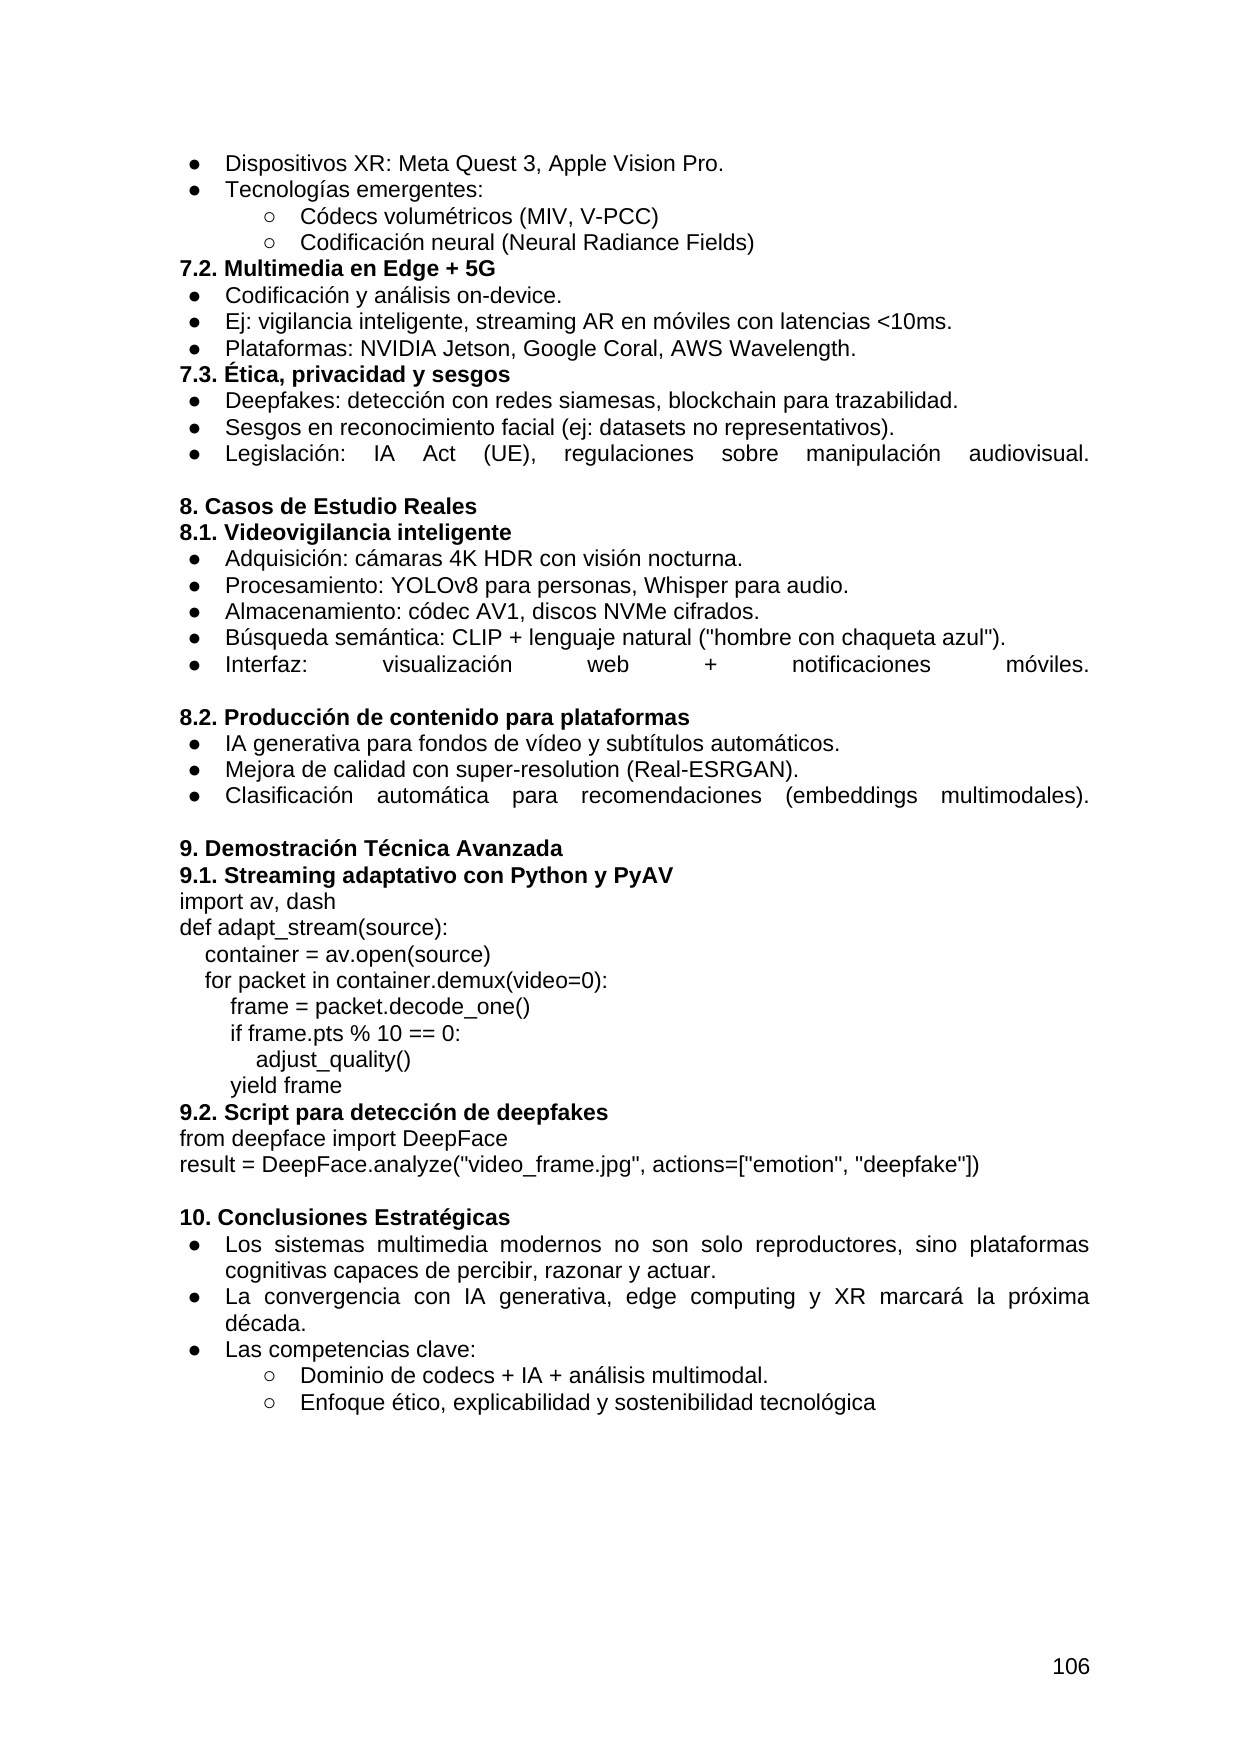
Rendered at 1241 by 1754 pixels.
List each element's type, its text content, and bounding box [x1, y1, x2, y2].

text 7.3. Ética, privacidad y sesgos [179, 361, 1090, 387]
list Los sistemas multimedia modernos no son solo reproductores, sino plataformas cognitivas capaces de percibir, razonar y actuar. [187, 1231, 1090, 1283]
list Tecnologías emergentes: [187, 176, 1090, 203]
list Deepfakes: detección con redes siamesas, blockchain para trazabilidad. [187, 387, 1090, 413]
list Procesamiento: YOLOv8 para personas, Whisper para audio. [187, 572, 1090, 598]
text def adapt_stream(source): [179, 914, 1090, 941]
list Códecs volumétricos (MIV, V-PCC) [262, 203, 1090, 229]
list Las competencias clave: [187, 1336, 1090, 1362]
list Dominio de codecs + IA + análisis multimodal. [262, 1362, 1090, 1389]
text container = av.open(source) [179, 941, 1090, 967]
text for packet in container.demux(video=0): [179, 967, 1090, 993]
text 10. Conclusiones Estratégicas [179, 1204, 1090, 1231]
text if frame.pts % 10 == 0: [179, 1020, 1090, 1046]
text result = DeepFace.analyze("video_frame.jpg", actions=["emotion", "deepfake"]) [179, 1151, 1090, 1178]
list Interfaz: visualización web + notificaciones móviles. [187, 651, 1090, 703]
text 8.1. Videovigilancia inteligente [179, 519, 1090, 545]
list Clasificación automática para recomendaciones (embeddings multimodales). [187, 782, 1090, 835]
text 8.2. Producción de contenido para plataformas [179, 703, 1090, 730]
list Legislación: IA Act (UE), regulaciones sobre manipulación audiovisual. [187, 440, 1090, 493]
text 8. Casos de Estudio Reales [179, 493, 1090, 519]
text from deepface import DeepFace [179, 1125, 1090, 1151]
list Dispositivos XR: Meta Quest 3, Apple Vision Pro. [187, 150, 1090, 176]
text import av, dash [179, 888, 1090, 914]
list Enfoque ético, explicabilidad y sostenibilidad tecnológica [262, 1389, 1090, 1415]
list Ej: vigilancia inteligente, streaming AR en móviles con latencias <10ms. [187, 308, 1090, 334]
text frame = packet.decode_one() [179, 993, 1090, 1020]
list Codificación neural (Neural Radiance Fields) [262, 229, 1090, 255]
list Adquisición: cámaras 4K HDR con visión nocturna. [187, 545, 1090, 572]
list La convergencia con IA generativa, edge computing y XR marcará la próxima década. [187, 1283, 1090, 1336]
list Mejora de calidad con super-resolution (Real-ESRGAN). [187, 756, 1090, 782]
text yield frame [179, 1072, 1090, 1099]
list Búsqueda semántica: CLIP + lenguaje natural ("hombre con chaqueta azul"). [187, 624, 1090, 651]
text 7.2. Multimedia en Edge + 5G [179, 255, 1090, 282]
text adjust_quality() [179, 1046, 1090, 1072]
text 9.1. Streaming adaptativo con Python y PyAV [179, 862, 1090, 888]
text 9.2. Script para detección de deepfakes [179, 1099, 1090, 1125]
list Sesgos en reconocimiento facial (ej: datasets no representativos). [187, 413, 1090, 440]
list Plataformas: NVIDIA Jetson, Google Coral, AWS Wavelength. [187, 334, 1090, 361]
list Almacenamiento: códec AV1, discos NVMe cifrados. [187, 598, 1090, 624]
text 9. Demostración Técnica Avanzada [179, 835, 1090, 862]
list IA generativa para fondos de vídeo y subtítulos automáticos. [187, 730, 1090, 756]
list Codificación y análisis on-device. [187, 282, 1090, 308]
